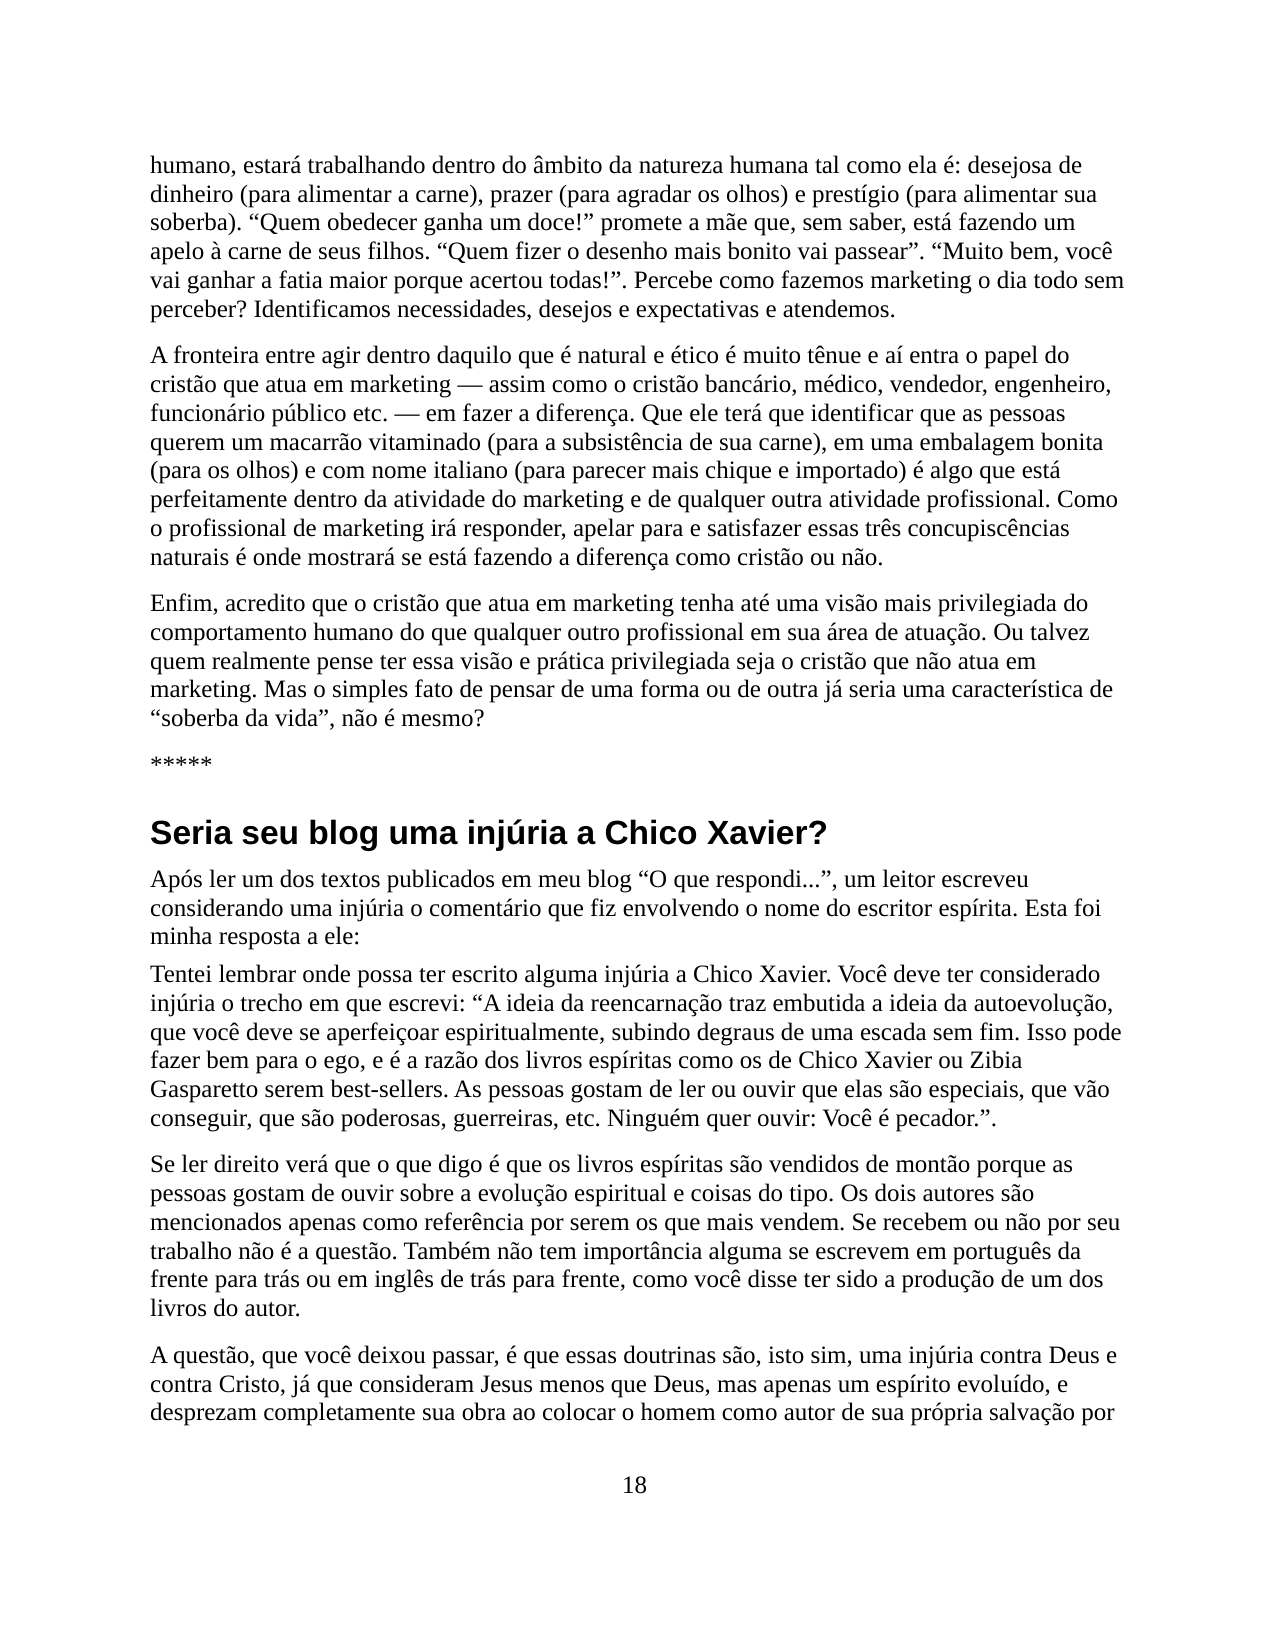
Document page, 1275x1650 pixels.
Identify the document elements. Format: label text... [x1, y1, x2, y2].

text Após ler um dos textos publicados em meu blog “O que respondi...”, um leitor escreveu considerando uma injúria o comentário que fiz envolvendo o nome do escritor espírita. Esta foi minha resposta a ele: [150, 864, 1125, 950]
text A fronteira entre agir dentro daquilo que é natural e ético é muito tênue e aí entra o papel do cristão que atua em marketing — assim como o cristão bancário, médico, vendedor, engenheiro, funcionário público etc. — em fazer a diferença. Que ele terá que identificar que as pessoas querem um macarrão vitaminado (para a subsistência de sua carne), em uma embalagem bonita (para os olhos) e com nome italiano (para parecer mais chique e importado) é algo que está perfeitamente dentro da atividade do marketing e de qualquer outra atividade profissional. Como o profissional de marketing irá responder, apelar para e satisfazer essas três concupiscências naturais é onde mostrará se está fazendo a diferença como cristão ou não. [150, 340, 1125, 570]
text A questão, que você deixou passar, é que essas doutrinas são, isto sim, uma injúria contra Deus e contra Cristo, já que consideram Jesus menos que Deus, mas apenas um espírito evoluído, e desprezam completamente sua obra ao colocar o homem como autor de sua própria salvação por [150, 1340, 1125, 1426]
text humano, estará trabalhando dentro do âmbito da natureza humana tal como ela é: desejosa de dinheiro (para alimentar a carne), prazer (para agradar os olhos) e prestígio (para alimentar sua soberba). “Quem obedecer ganha um doce!” promete a mãe que, sem saber, está fazendo um apelo à carne de seus filhos. “Quem fizer o desenho mais bonito vai passear”. “Muito bem, você vai ganhar a fatia maior porque acertou todas!”. Percebe como fazemos marketing o dia todo sem perceber? Identificamos necessidades, desejos e expectativas e atendemos. [150, 150, 1125, 322]
text Se ler direito verá que o que digo é que os livros espíritas são vendidos de montão porque as pessoas gostam de ouvir sobre a evolução espiritual e coisas do tipo. Os dois autores são mencionados apenas como referência por serem os que mais vendem. Se recebem ou não por seu trabalho não é a questão. Também não tem importância alguma se escrevem em português da frente para trás ou em inglês de trás para frente, como você disse ter sido a produção de um dos livros do autor. [150, 1149, 1125, 1322]
text Tentei lembrar onde possa ter escrito alguma injúria a Chico Xavier. Você deve ter considerado injúria o trecho em que escrevi: “A ideia da reencarnação traz embutida a ideia da autoevolução, que você deve se aperfeiçoar espiritualmente, subindo degraus de uma escada sem fim. Isso pode fazer bem para o ego, e é a razão dos livros espíritas como os de Chico Xavier ou Zibia Gasparetto serem best-sellers. As pessoas gostam de ler ou ouvir que elas são especiais, que vão conseguir, que são poderosas, guerreiras, etc. Ninguém quer ouvir: Você é pecador.”. [150, 959, 1125, 1132]
text Enfim, acredito que o cristão que atua em marketing tenha até uma visão mais privilegiada do comportamento humano do que qualquer outro profissional em sua área de atuação. Ou talvez quem realmente pense ter essa visão e prática privilegiada seja o cristão que não atua em marketing. Mas o simples fato de pensar de uma forma ou de outra já seria uma característica de “soberba da vida”, não é mesmo? [150, 588, 1125, 732]
subtitle Seria seu blog uma injúria a Chico Xavier? [150, 813, 1125, 851]
text ***** [150, 750, 1125, 779]
